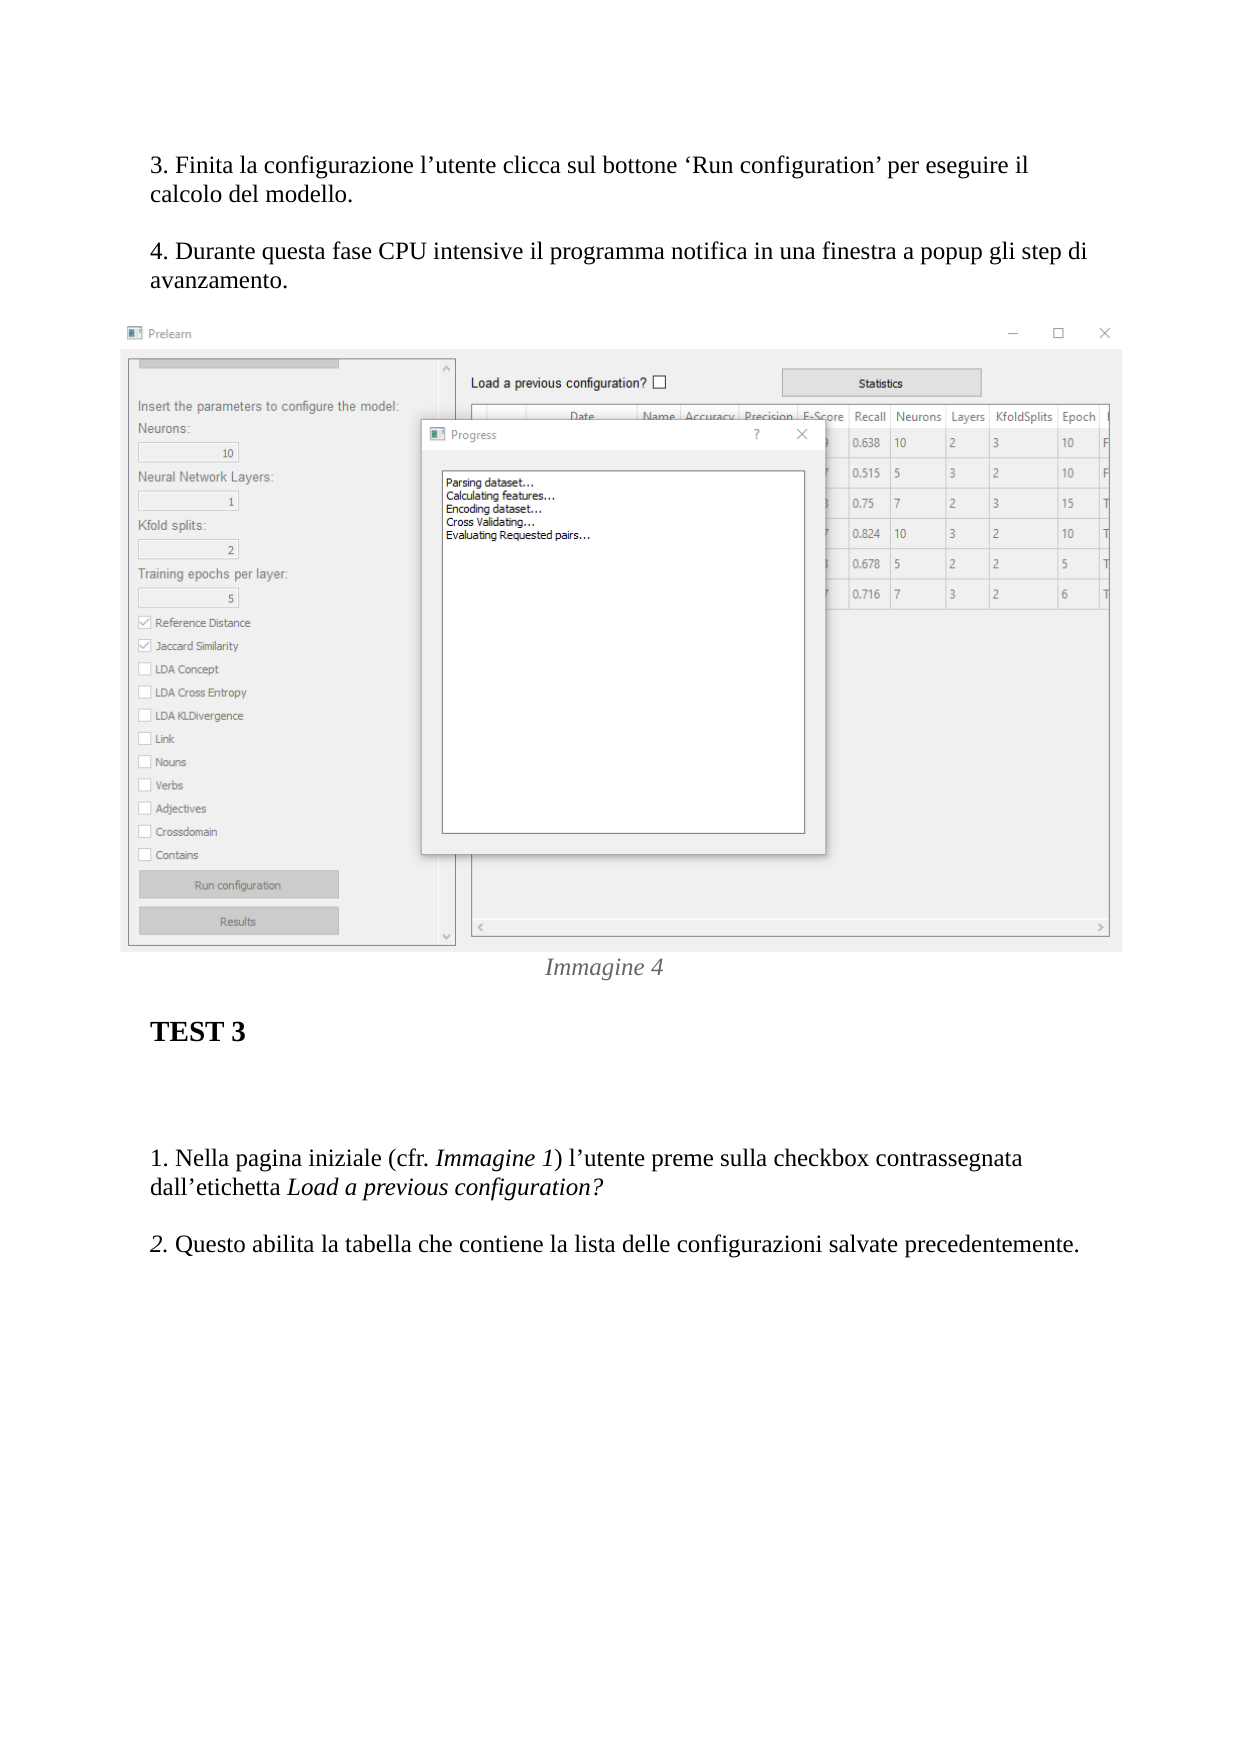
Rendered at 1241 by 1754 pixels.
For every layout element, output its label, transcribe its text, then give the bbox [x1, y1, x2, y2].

text 2. Questo abilita la tabella che contiene la lista delle configurazioni salvate precedentemente. [150, 1229, 1090, 1258]
text 4. Durante questa fase CPU intensive il programma notifica in una finestra a popup gli step di avanzamento. [150, 236, 1090, 294]
text TEST 3 [150, 1014, 1090, 1047]
picture [120, 322, 1123, 952]
text Immagine 4 [120, 952, 1090, 980]
text 1. Nella pagina iniziale (cfr. Immagine 1) l’utente preme sulla checkbox contrassegnata dall’etichetta Load a previous configuration? [150, 1143, 1090, 1201]
text 3. Finita la configurazione l’utente clicca sul bottone ‘Run configuration’ per eseguire il calcolo del modello. [150, 150, 1090, 207]
